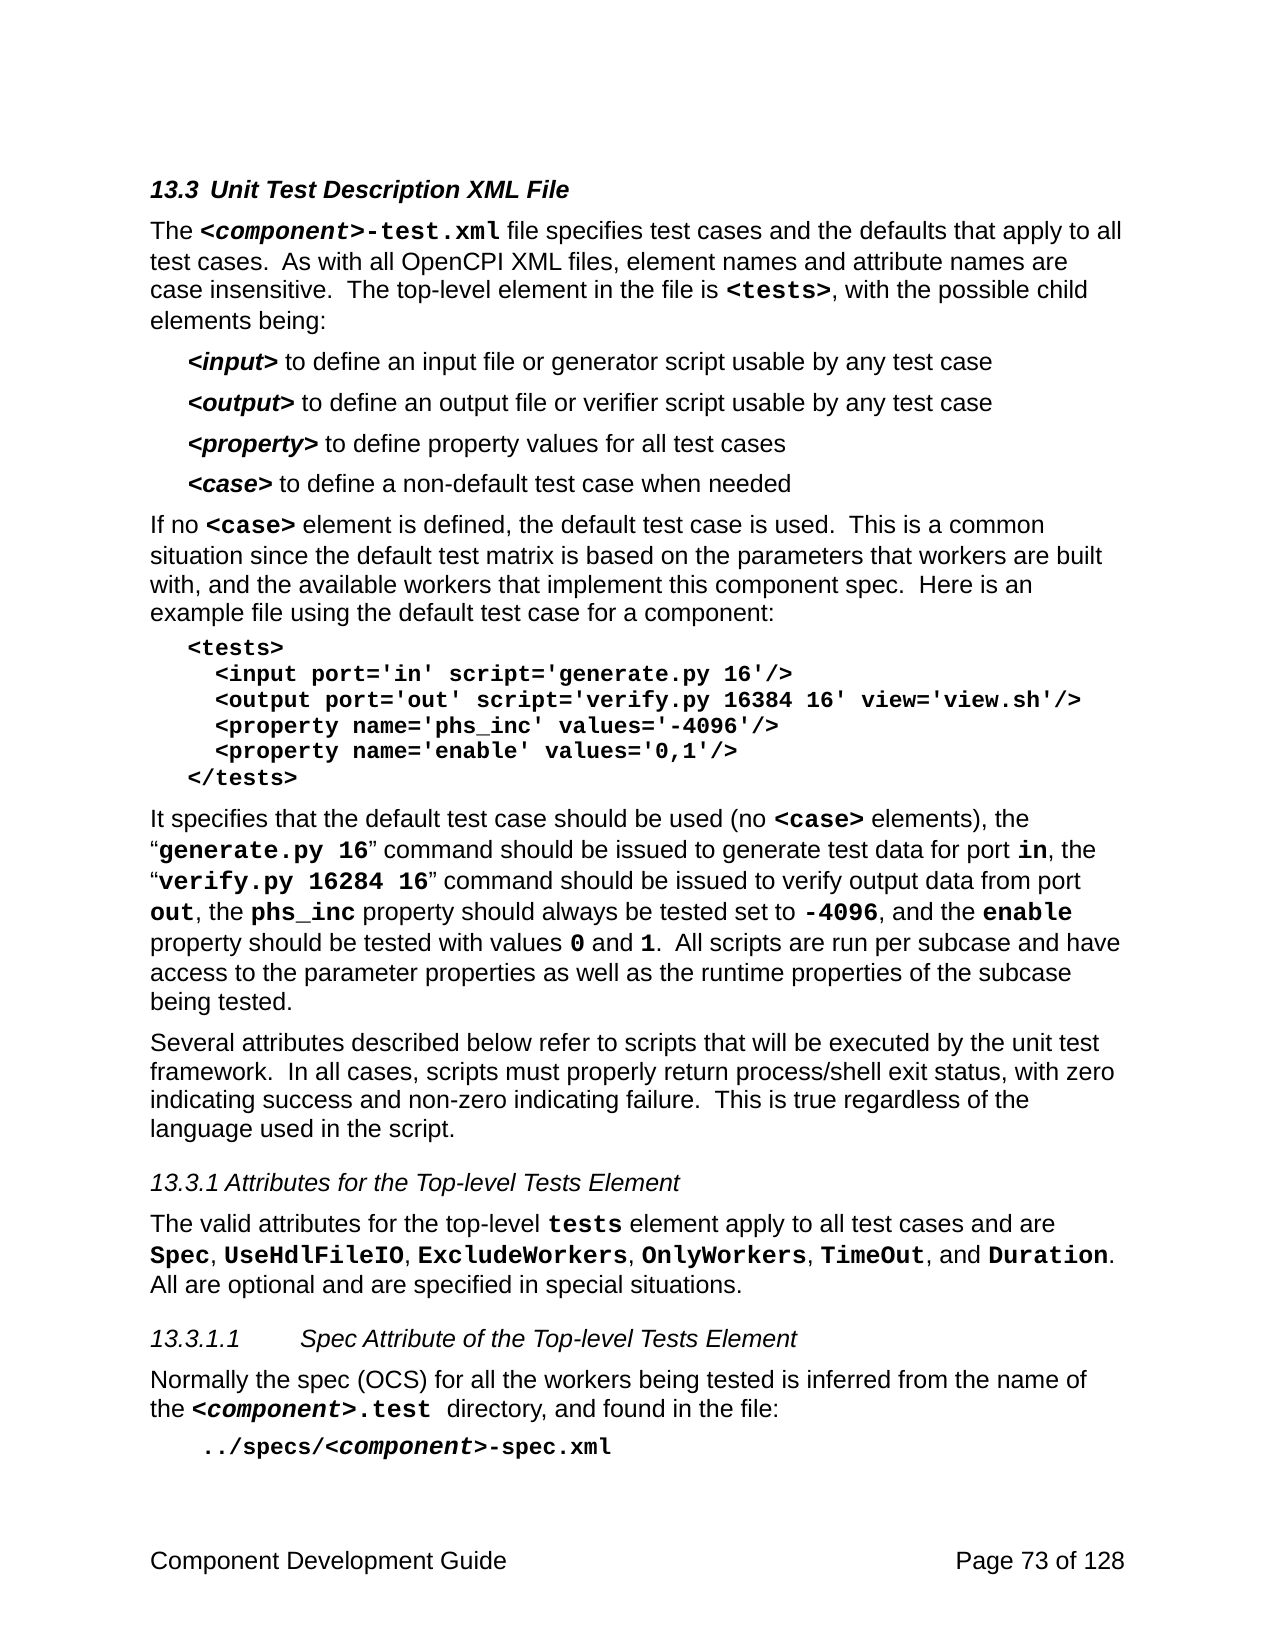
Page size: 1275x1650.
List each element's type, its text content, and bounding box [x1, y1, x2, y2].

text <tests> <input port='in' script='generate.py 16'/> <output port='out' script='verify.py 16384 16' view='view.sh'/> <property name='phs_inc' values='-4096'/> <property name='enable' values='0,1'/> </tests> [187, 636, 1125, 792]
text <output> to define an output file or verifier script usable by any test case [187, 388, 1125, 417]
subtitle Unit Test Description XML File [150, 175, 1125, 204]
text Several attributes described below refer to scripts that will be executed by the unit test framework. In all cases, scripts must properly return process/shell exit status, with zero indicating success and non-zero indicating failure. This is true regardless of the language used in the script. [150, 1028, 1125, 1143]
subtitle Spec Attribute of the Top-level Tests Element [150, 1324, 1125, 1353]
text <property> to define property values for all test cases [187, 428, 1125, 457]
text Normally the spec (OCS) for all the workers being tested is inferred from the name of the <component>.test directory, and found in the file: [150, 1365, 1125, 1425]
subtitle Attributes for the Top-level Tests Element [150, 1168, 1125, 1197]
text The <component>-test.xml file specifies test cases and the defaults that apply to all test cases. As with all OpenCPI XML files, element names and attribute names are case insensitive. The top-level element in the file is <tests>, with the possible child elements being: [150, 216, 1125, 335]
text ../specs/<component>-spec.xml [187, 1434, 1125, 1462]
text It specifies that the default test case should be used (no <case> elements), the “generate.py 16” command should be issued to generate test data for port in, the “verify.py 16284 16” command should be issued to verify output data from port out, the phs_inc property should always be tested set to -4096, and the enable property should be tested with values 0 and 1. All scripts are run per subcase and have access to the parameter properties as well as the runtime properties of the subcase being tested. [150, 804, 1125, 1016]
text If no <case> element is defined, the default test case is used. This is a common situation since the default test matrix is based on the parameters that workers are built with, and the available workers that implement this component spec. Here is an example file using the default test case for a component: [150, 510, 1125, 627]
text <case> to define a non-default test case when needed [187, 469, 1125, 498]
text The valid attributes for the top-level tests element apply to all test cases and are Spec, UseHdlFileIO, ExcludeWorkers, OnlyWorkers, TimeOut, and Duration. All are optional and are specified in special situations. [150, 1209, 1125, 1299]
text <input> to define an input file or generator script usable by any test case [187, 347, 1125, 376]
